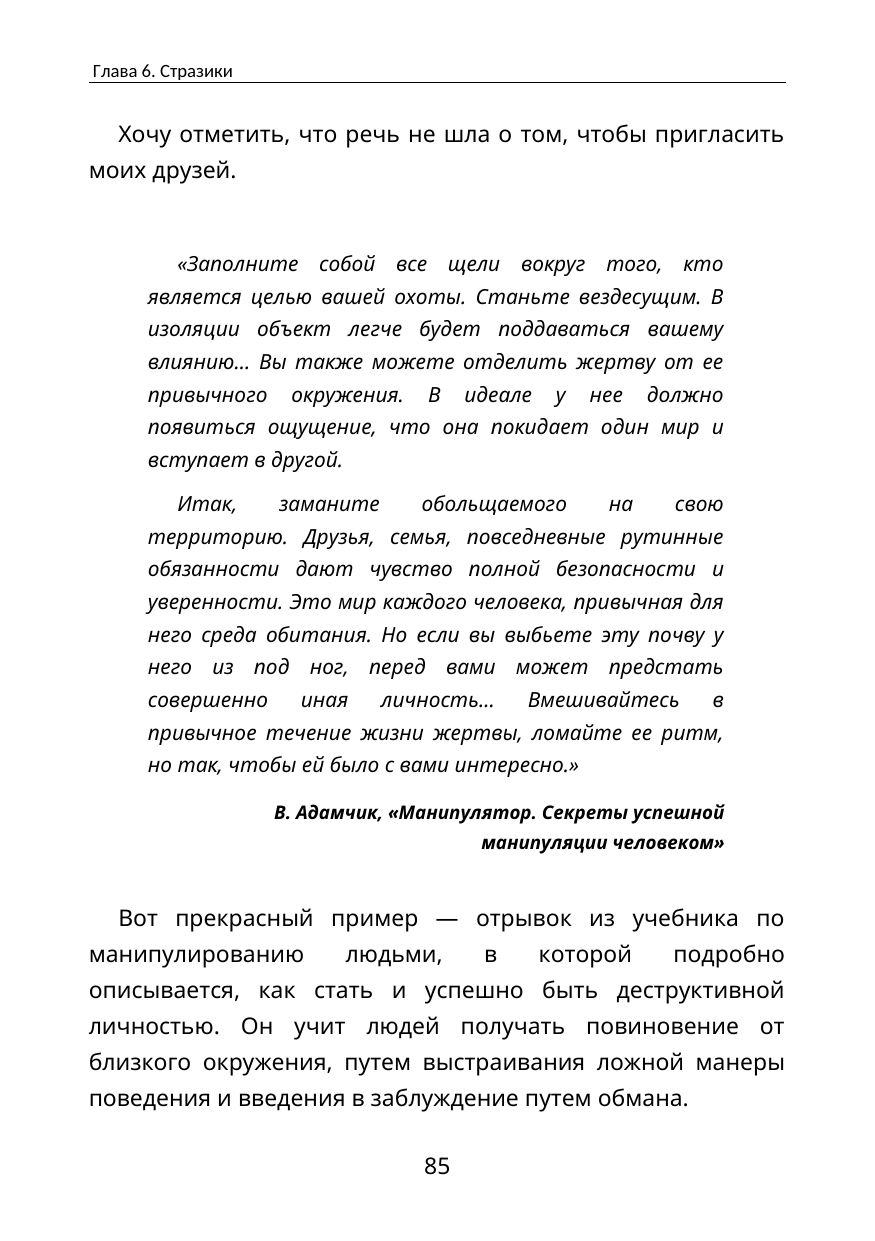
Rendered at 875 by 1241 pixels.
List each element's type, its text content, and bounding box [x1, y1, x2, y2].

text Хочу отметить, что речь не шла о том, чтобы пригласить моих друзей. [88, 118, 786, 185]
text «Заполните собой все щели вокруг того, кто является целью вашей охоты. Станьте вездесущим. В изоляции объект легче будет поддаваться вашему влиянию... Вы также можете отделить жертву от ее привычного окружения. В идеале у нее должно появиться ощущение, что она покидает один мир и вступает в другой. [148, 249, 726, 473]
text В. Адамчик, «Манипулятор. Секреты успешной манипуляции человеком» [148, 794, 726, 854]
text Вот прекрасный пример — отрывок из учебника по манипулированию людьми, в которой подробно описывается, как стать и успешно быть деструктивной личностью. Он учит людей получать повиновение от близкого окружения, путем выстраивания ложной манеры поведения и введения в заблуждение путем обмана. [88, 902, 786, 1113]
text Итак, заманите обольщаемого на свою территорию. Друзья, семья, повседневные рутинные обязанности дают чувство полной безопасности и уверенности. Это мир каждого человека, привычная для него среда обитания. Но если вы выбьете эту почву у него из под ног, перед вами может предстать совершенно иная личность... Вмешивайтесь в привычное течение жизни жертвы, ломайте ее ритм, но так, чтобы ей было с вами интересно.» [148, 489, 726, 779]
